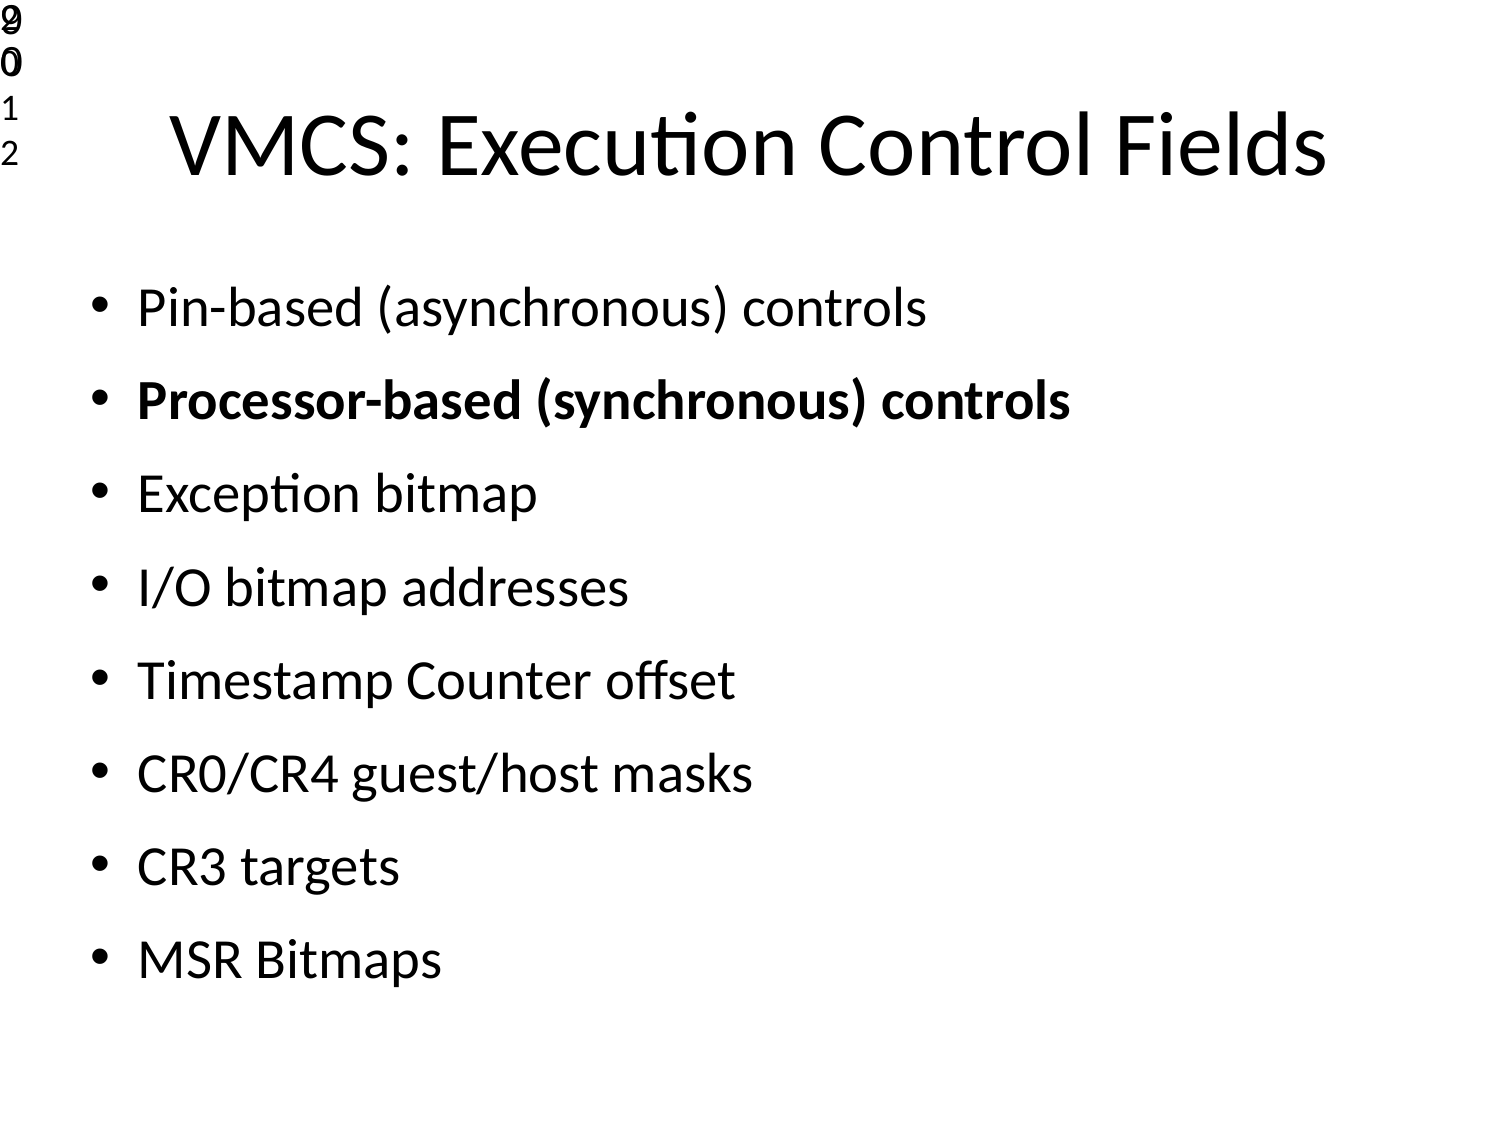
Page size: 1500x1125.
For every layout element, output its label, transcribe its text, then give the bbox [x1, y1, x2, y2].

list Pin-based (asynchronous) controls Processor-based (synchronous) controls Exception bitmap I/O bitmap addresses Timestamp Counter offset CR0/CR4 guest/host masks CR3 targets MSR Bitmaps [75, 262, 1425, 1005]
title VMCS: Execution Control Fields [75, 45, 1425, 233]
